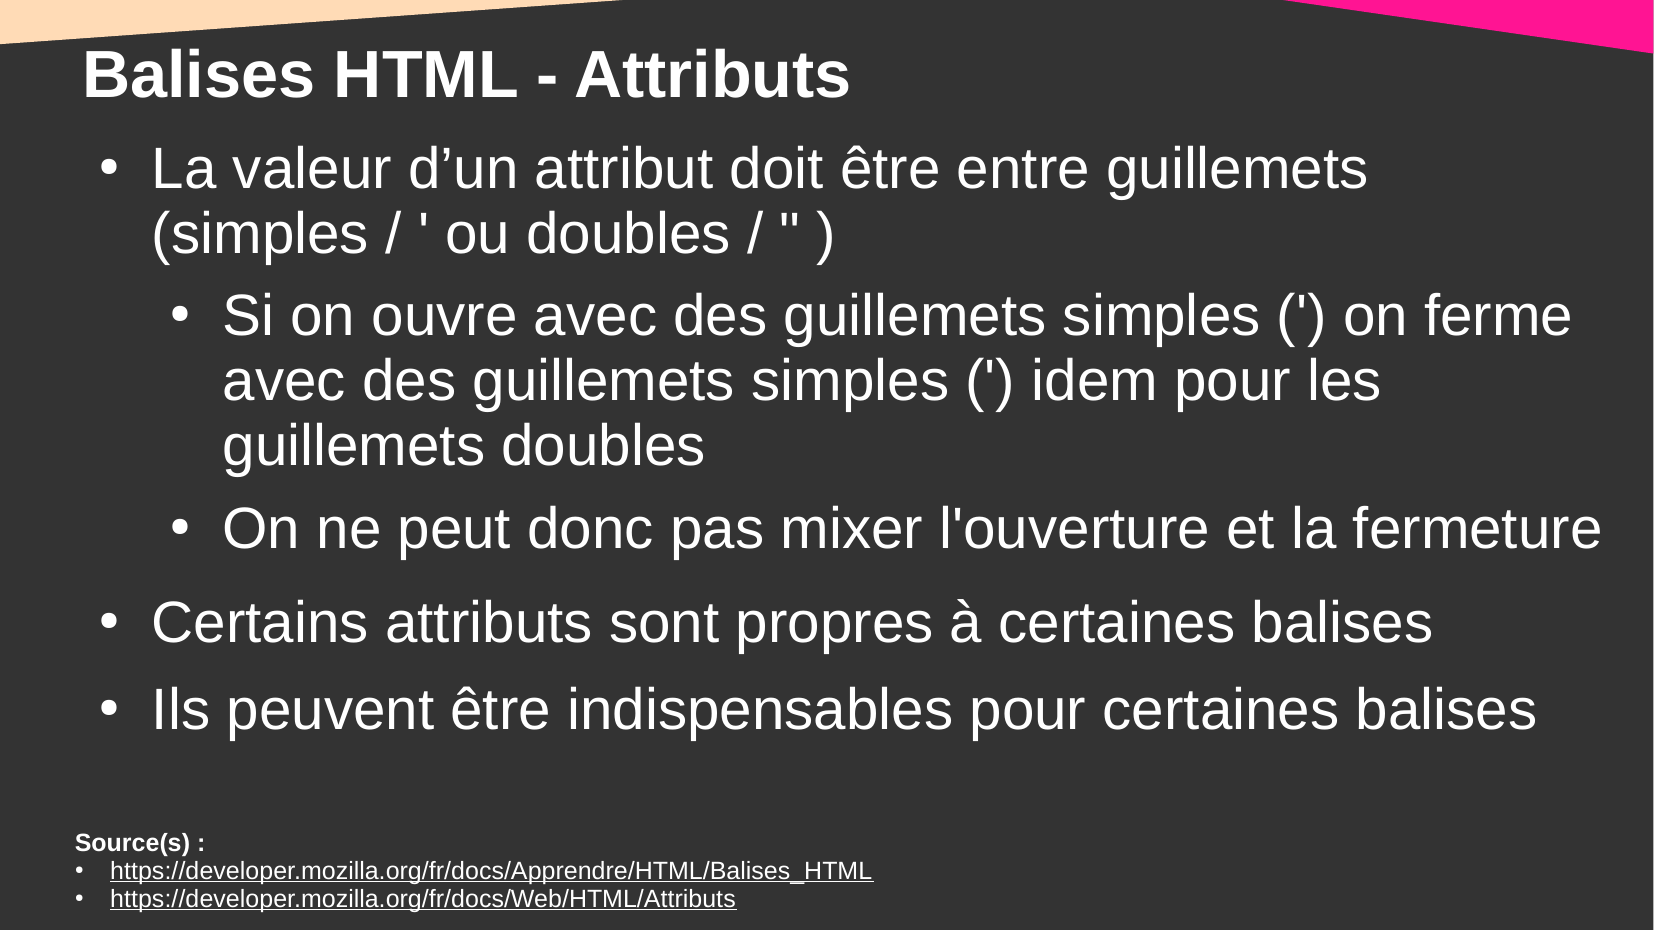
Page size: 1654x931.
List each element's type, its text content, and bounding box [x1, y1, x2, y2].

list La valeur d’un attribut doit être entre guillemets (simples / ' ou doubles / " ) Si on ouvre avec des guillemets simples (') on ferme avec des guillemets simples (') idem pour les guillemets doubles On ne peut donc pas mixer l'ouverture et la fermeture Certains attributs sont propres à certaines balises Ils peuvent être indispensables pour certaines balises [80, 135, 1605, 788]
text_box Source(s) : https://developer.mozilla.org/fr/docs/Apprendre/HTML/Balises_HTML https://developer.mozilla.org/fr/docs/Web/HTML/Attributs [59, 821, 1546, 920]
text_box [1282, 0, 1654, 54]
text_box [0, 0, 623, 45]
title Balises HTML - Attributs [82, 37, 1571, 114]
